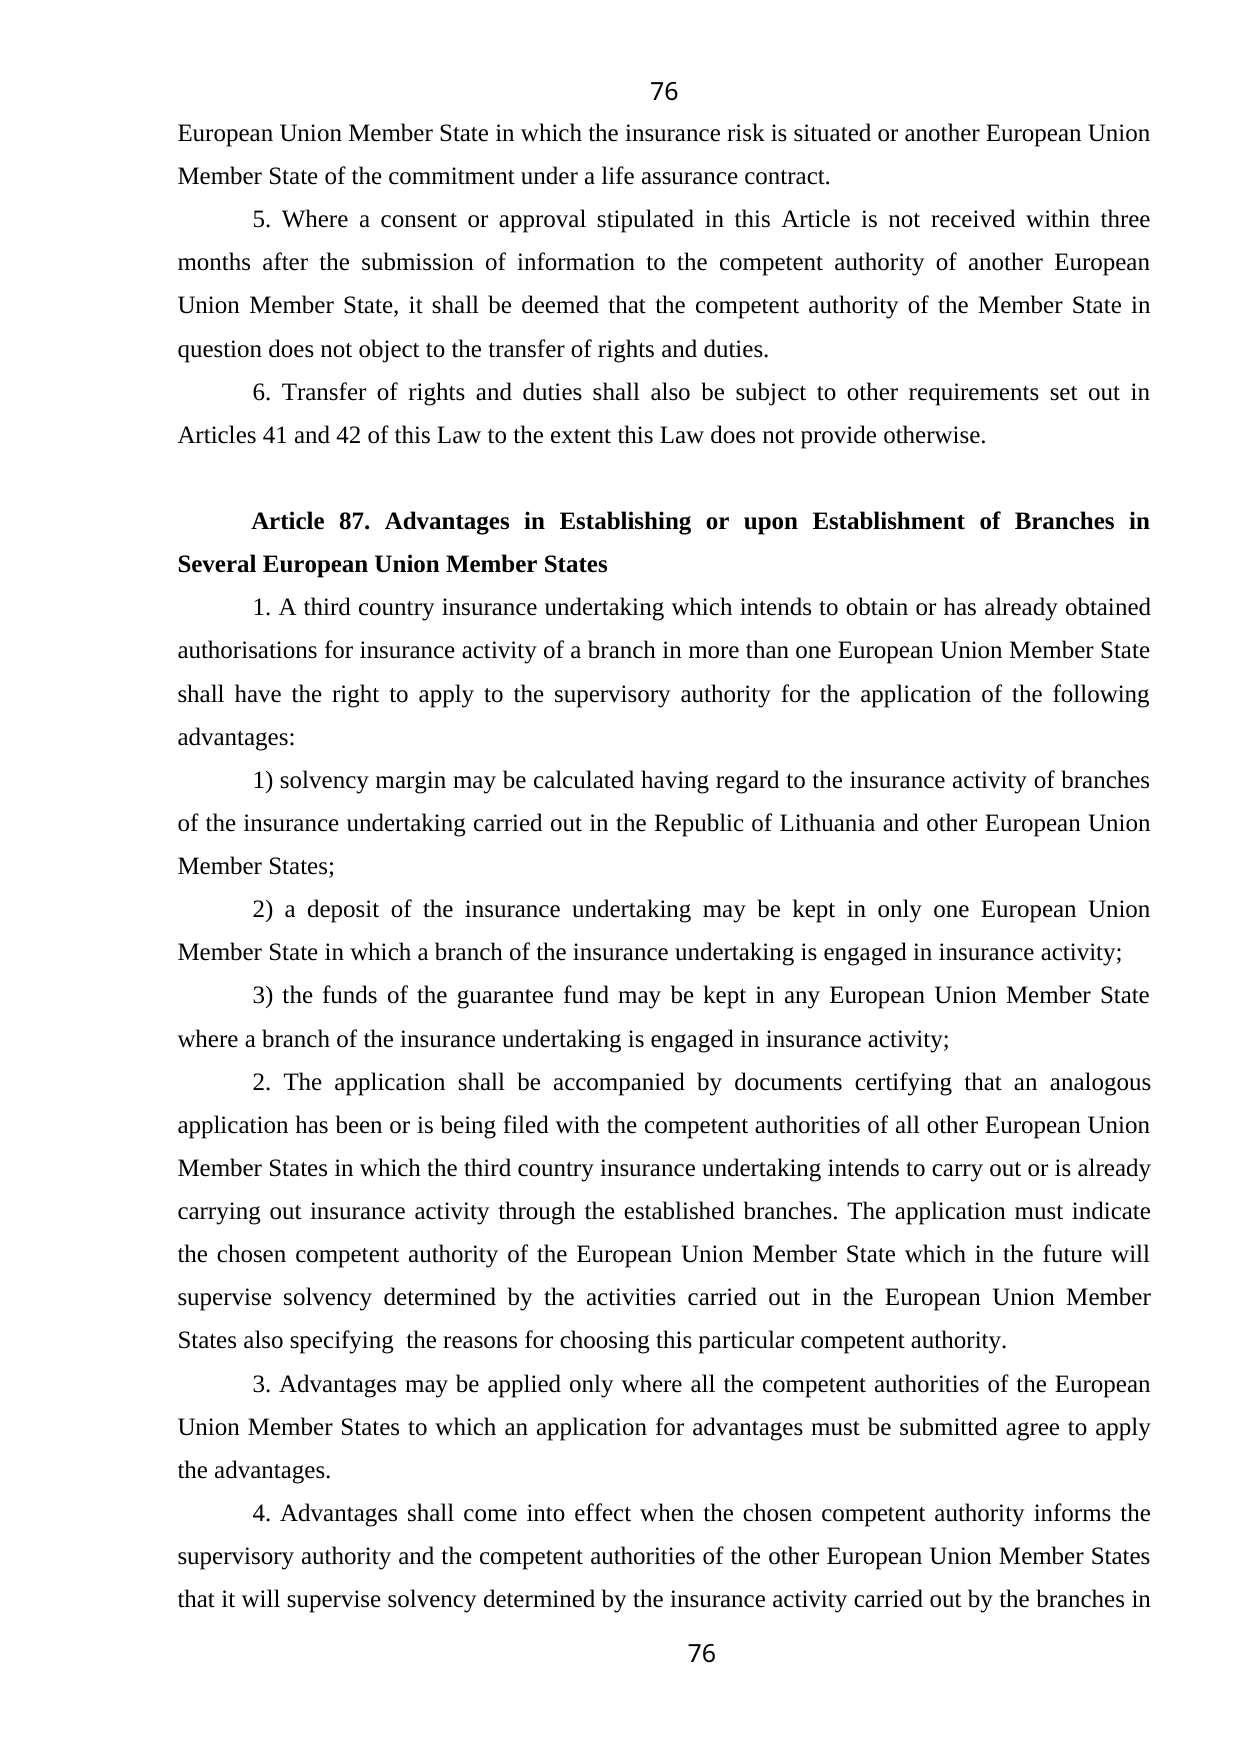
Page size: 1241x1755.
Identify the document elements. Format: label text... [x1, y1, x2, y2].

text 1) solvency margin may be calculated having regard to the insurance activity of branches of the insurance undertaking carried out in the Republic of Lithuania and other European Union Member States; [177, 765, 1152, 880]
text 6. Transfer of rights and duties shall also be subject to other requirements set out in Articles 41 and 42 of this Law to the extent this Law does not provide otherwise. [177, 377, 1152, 449]
text 4. Advantages shall come into effect when the chosen competent authority informs the supervisory authority and the competent authorities of the other European Union Member States that it will supervise solvency determined by the insurance activity carried out by the branches in [177, 1498, 1152, 1613]
text 1. A third country insurance undertaking which intends to obtain or has already obtained authorisations for insurance activity of a branch in more than one European Union Member State shall have the right to apply to the supervisory authority for the application of the following advantages: [177, 592, 1152, 751]
text 5. Where a consent or approval stipulated in this Article is not received within three months after the submission of information to the competent authority of another European Union Member State, it shall be deemed that the competent authority of the Member State in question does not object to the transfer of rights and duties. [177, 204, 1152, 362]
text Article 87. Advantages in Establishing or upon Establishment of Branches in Several European Union Member States [177, 506, 1152, 578]
text European Union Member State in which the insurance risk is situated or another European Union Member State of the commitment under a life assurance contract. [177, 118, 1152, 190]
text 2) a deposit of the insurance undertaking may be kept in only one European Union Member State in which a branch of the insurance undertaking is engaged in insurance activity; [177, 894, 1152, 966]
text 3) the funds of the guarantee fund may be kept in any European Union Member State where a branch of the insurance undertaking is engaged in insurance activity; [177, 981, 1152, 1052]
text 3. Advantages may be applied only where all the competent authorities of the European Union Member States to which an application for advantages must be submitted agree to apply the advantages. [177, 1369, 1152, 1484]
text 2. The application shall be accompanied by documents certifying that an analogous application has been or is being filed with the competent authorities of all other European Union Member States in which the third country insurance undertaking intends to carry out or is already carrying out insurance activity through the established branches. The application must indicate the chosen competent authority of the European Union Member State which in the future will supervise solvency determined by the activities carried out in the European Union Member States also specifying the reasons for choosing this particular competent authority. [177, 1067, 1152, 1354]
